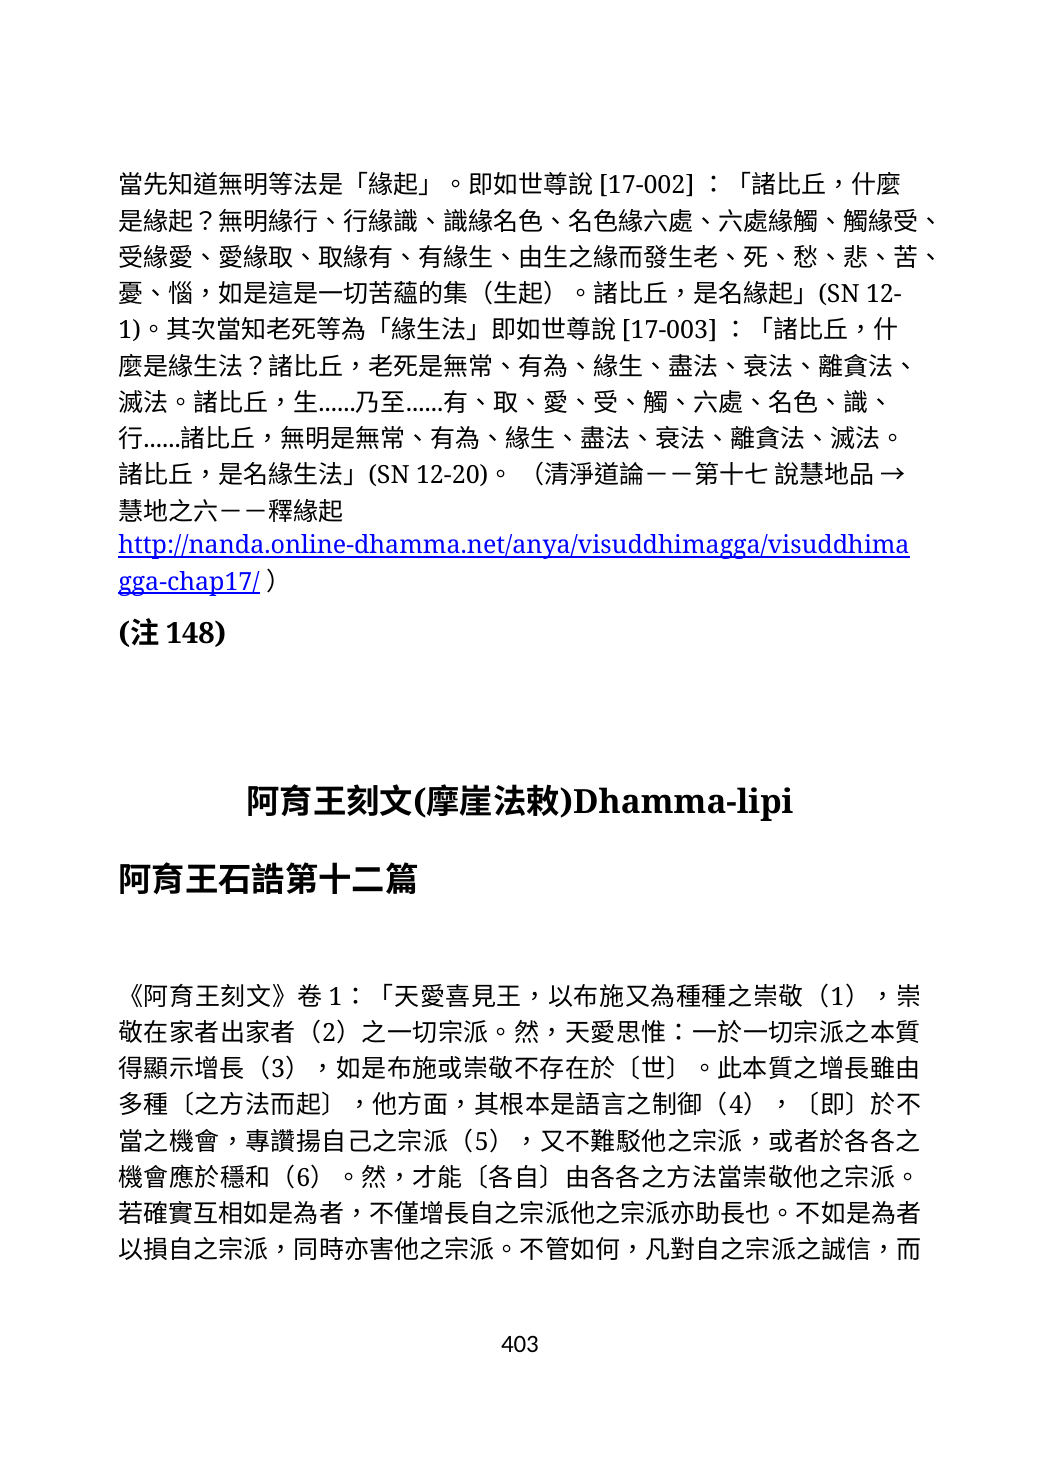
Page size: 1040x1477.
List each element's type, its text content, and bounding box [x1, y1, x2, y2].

text 當先知道無明等法是「緣起」。即如世尊說 [17-002] ：「諸比丘，什麼是緣起？無明緣行、行緣識、識緣名色、名色緣六處、六處緣觸、觸緣受、受緣愛、愛緣取、取緣有、有緣生、由生之緣而發生老、死、愁、悲、苦、憂、惱，如是這是一切苦蘊的集（生起）。諸比丘，是名緣起」(SN 12-1)。其次當知老死等為「緣生法」即如世尊說 [17-003] ：「諸比丘，什麼是緣生法？諸比丘，老死是無常、有為、緣生、盡法、衰法、離貪法、滅法。諸比丘，生......乃至......有、取、愛、受、觸、六處、名色、識、行......諸比丘，無明是無常、有為、緣生、盡法、衰法、離貪法、滅法。諸比丘，是名緣生法」(SN 12-20)。 （清淨道論－－第十七 說慧地品 → 慧地之六－－釋緣起 http://nanda.online-dhamma.net/anya/visuddhimagga/visuddhimagga-chap17/ ） [118, 165, 921, 597]
subtitle 阿育王刻文(摩崖法敕)Dhamma-lipi [118, 775, 921, 823]
text (注 148) [118, 610, 921, 652]
subtitle 阿育王石誥第十二篇 [118, 852, 921, 901]
text 《阿育王刻文》卷1：「天愛喜見王，以布施又為種種之崇敬（1），崇敬在家者出家者（2）之一切宗派。然，天愛思惟：一於一切宗派之本質得顯示增長（3），如是布施或崇敬不存在於〔世〕。此本質之增長雖由多種〔之方法而起〕，他方面，其根本是語言之制御（4），〔即〕於不當之機會，專讚揚自己之宗派（5），又不難駁他之宗派，或者於各各之機會應於穩和（6）。然，才能〔各自〕由各各之方法當崇敬他之宗派。若確實互相如是為者，不僅增長自之宗派他之宗派亦助長也。不如是為者以損自之宗派，同時亦害他之宗派。不管如何，凡對自之宗派之誠信，而 [118, 976, 921, 1266]
